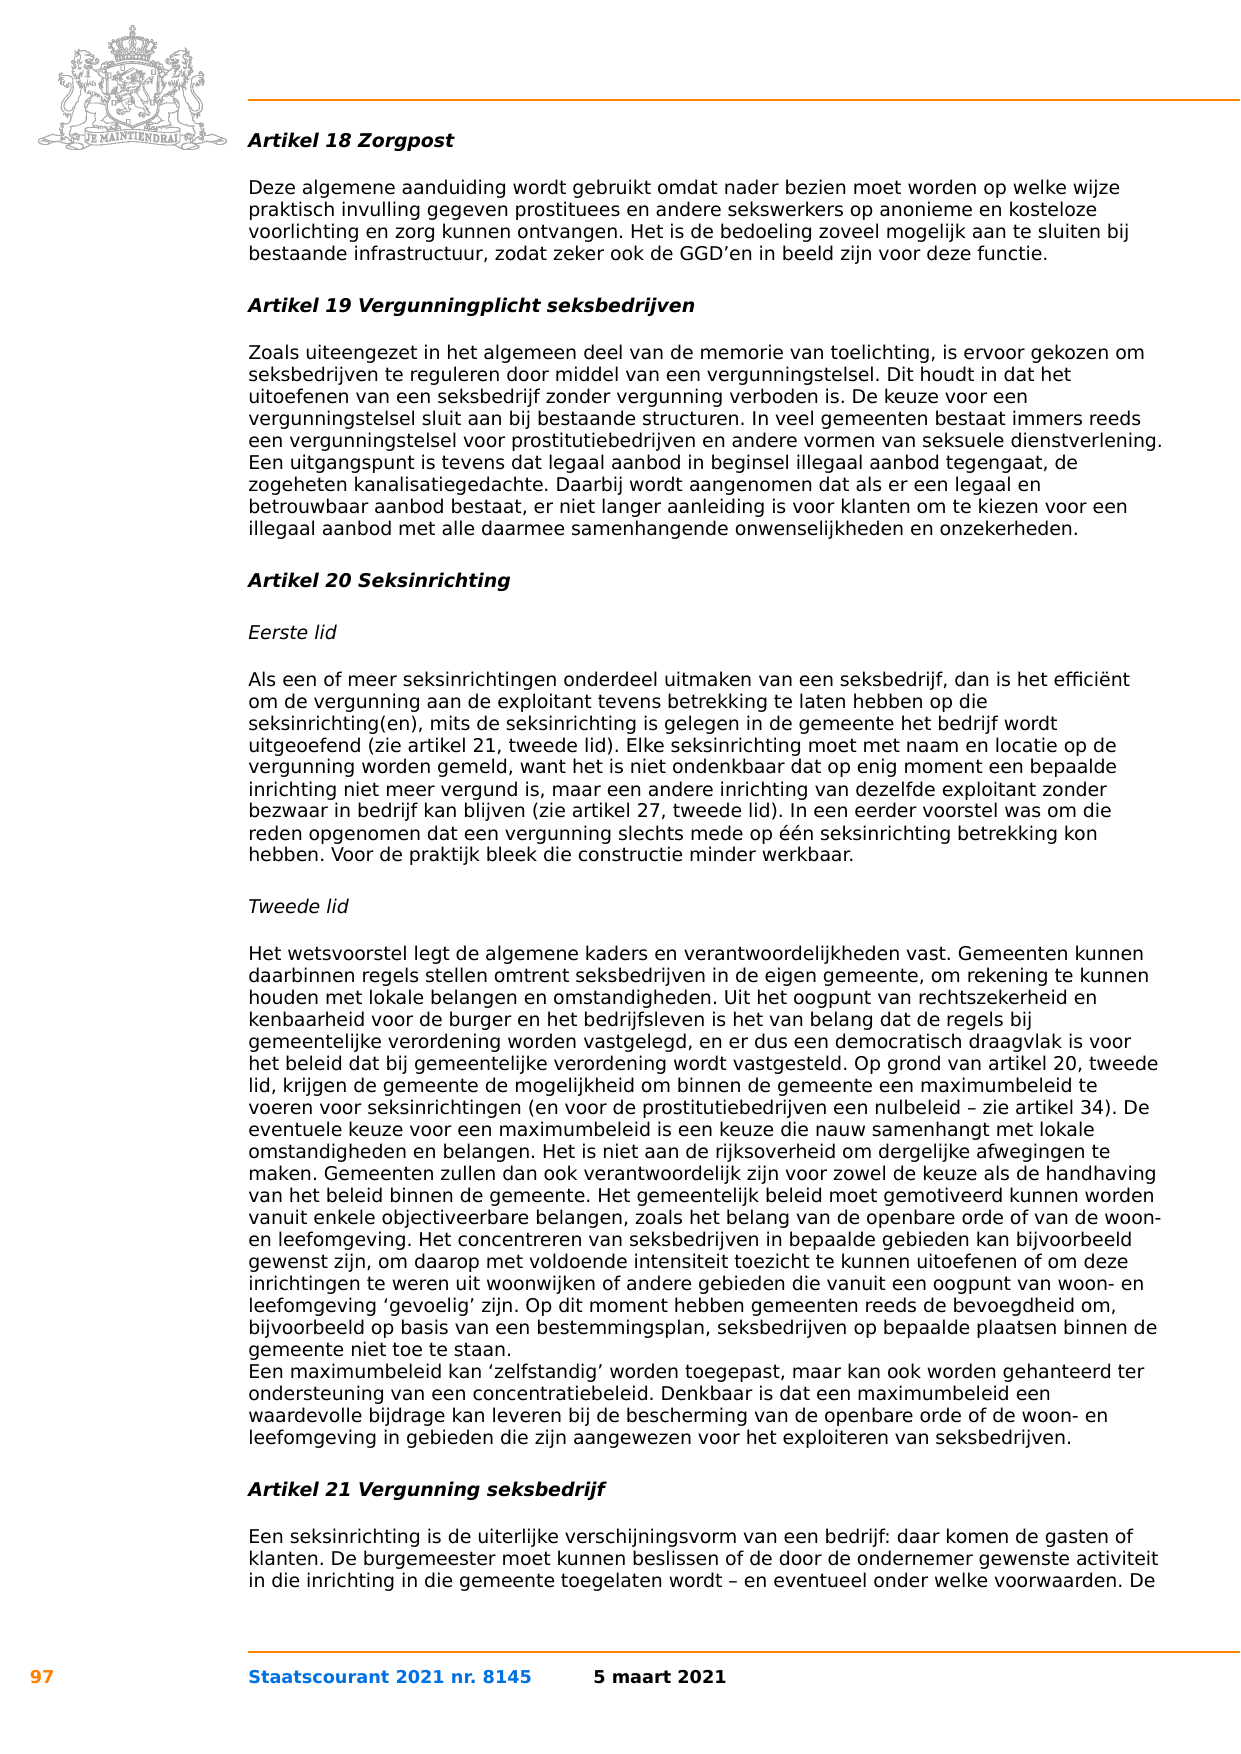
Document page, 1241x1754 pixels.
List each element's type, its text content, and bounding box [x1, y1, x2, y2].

text Als een of meer seksinrichtingen onderdeel uitmaken van een seksbedrijf, dan is het efficiënt om de vergunning aan de exploitant tevens betrekking te laten hebben op die seksinrichting(en), mits de seksinrichting is gelegen in de gemeente het bedrijf wordt uitgeoefend (zie artikel 21, tweede lid). Elke seksinrichting moet met naam en locatie op de vergunning worden gemeld, want het is niet ondenkbaar dat op enig moment een bepaalde inrichting niet meer vergund is, maar een andere inrichting van dezelfde exploitant zonder bezwaar in bedrijf kan blijven (zie artikel 27, tweede lid). In een eerder voorstel was om die reden opgenomen dat een vergunning slechts mede op één seksinrichting betrekking kon hebben. Voor de praktijk bleek die constructie minder werkbaar. [248, 668, 1163, 866]
text Een seksinrichting is de uiterlijke verschijningsvorm van een bedrijf: daar komen de gasten of klanten. De burgemeester moet kunnen beslissen of de door de ondernemer gewenste activiteit in die inrichting in die gemeente toegelaten wordt – en eventueel onder welke voorwaarden. De [248, 1526, 1163, 1592]
text Een maximumbeleid kan ‘zelfstandig’ worden toegepast, maar kan ook worden gehanteerd ter ondersteuning van een concentratiebeleid. Denkbaar is dat een maximumbeleid een waardevolle bijdrage kan leveren bij de bescherming van de openbare orde of de woon- en leefomgeving in gebieden die zijn aangewezen voor het exploiteren van seksbedrijven. [248, 1361, 1163, 1449]
subtitle Artikel 19 Vergunningplicht seksbedrijven [248, 295, 1163, 317]
subtitle Artikel 20 Seksinrichting [248, 569, 1163, 592]
picture [38, 25, 227, 150]
subtitle Eerste lid [248, 622, 1163, 643]
subtitle Tweede lid [248, 896, 1163, 918]
text Zoals uiteengezet in het algemeen deel van de memorie van toelichting, is ervoor gekozen om seksbedrijven te reguleren door middel van een vergunningstelsel. Dit houdt in dat het uitoefenen van een seksbedrijf zonder vergunning verboden is. De keuze voor een vergunningstelsel sluit aan bij bestaande structuren. In veel gemeenten bestaat immers reeds een vergunningstelsel voor prostitutiebedrijven en andere vormen van seksuele dienstverlening. Een uitgangspunt is tevens dat legaal aanbod in beginsel illegaal aanbod tegengaat, de zogeheten kanalisatiegedachte. Daarbij wordt aangenomen dat als er een legaal en betrouwbaar aanbod bestaat, er niet langer aanleiding is voor klanten om te kiezen voor een illegaal aanbod met alle daarmee samenhangende onwenselijkheden en onzekerheden. [248, 342, 1163, 539]
text Deze algemene aanduiding wordt gebruikt omdat nader bezien moet worden op welke wijze praktisch invulling gegeven prostituees en andere sekswerkers op anonieme en kosteloze voorlichting en zorg kunnen ontvangen. Het is de bedoeling zoveel mogelijk aan te sluiten bij bestaande infrastructuur, zodat zeker ook de GGD’en in beeld zijn voor deze functie. [248, 177, 1163, 265]
subtitle Artikel 21 Vergunning seksbedrijf [248, 1479, 1163, 1501]
subtitle Artikel 18 Zorgpost [248, 130, 1163, 152]
text Het wetsvoorstel legt de algemene kaders en verantwoordelijkheden vast. Gemeenten kunnen daarbinnen regels stellen omtrent seksbedrijven in de eigen gemeente, om rekening te kunnen houden met lokale belangen en omstandigheden. Uit het oogpunt van rechtszekerheid en kenbaarheid voor de burger en het bedrijfsleven is het van belang dat de regels bij gemeentelijke verordening worden vastgelegd, en er dus een democratisch draagvlak is voor het beleid dat bij gemeentelijke verordening wordt vastgesteld. Op grond van artikel 20, tweede lid, krijgen de gemeente de mogelijkheid om binnen de gemeente een maximumbeleid te voeren voor seksinrichtingen (en voor de prostitutiebedrijven een nulbeleid – zie artikel 34). De eventuele keuze voor een maximumbeleid is een keuze die nauw samenhangt met lokale omstandigheden en belangen. Het is niet aan de rijksoverheid om dergelijke afwegingen te maken. Gemeenten zullen dan ook verantwoordelijk zijn voor zowel de keuze als de handhaving van het beleid binnen de gemeente. Het gemeentelijk beleid moet gemotiveerd kunnen worden vanuit enkele objectiveerbare belangen, zoals het belang van de openbare orde of van de woon- en leefomgeving. Het concentreren van seksbedrijven in bepaalde gebieden kan bijvoorbeeld gewenst zijn, om daarop met voldoende intensiteit toezicht te kunnen uitoefenen of om deze inrichtingen te weren uit woonwijken of andere gebieden die vanuit een oogpunt van woon- en leefomgeving ‘gevoelig’ zijn. Op dit moment hebben gemeenten reeds de bevoegdheid om, bijvoorbeeld op basis van een bestemmingsplan, seksbedrijven op bepaalde plaatsen binnen de gemeente niet toe te staan. [248, 943, 1163, 1361]
